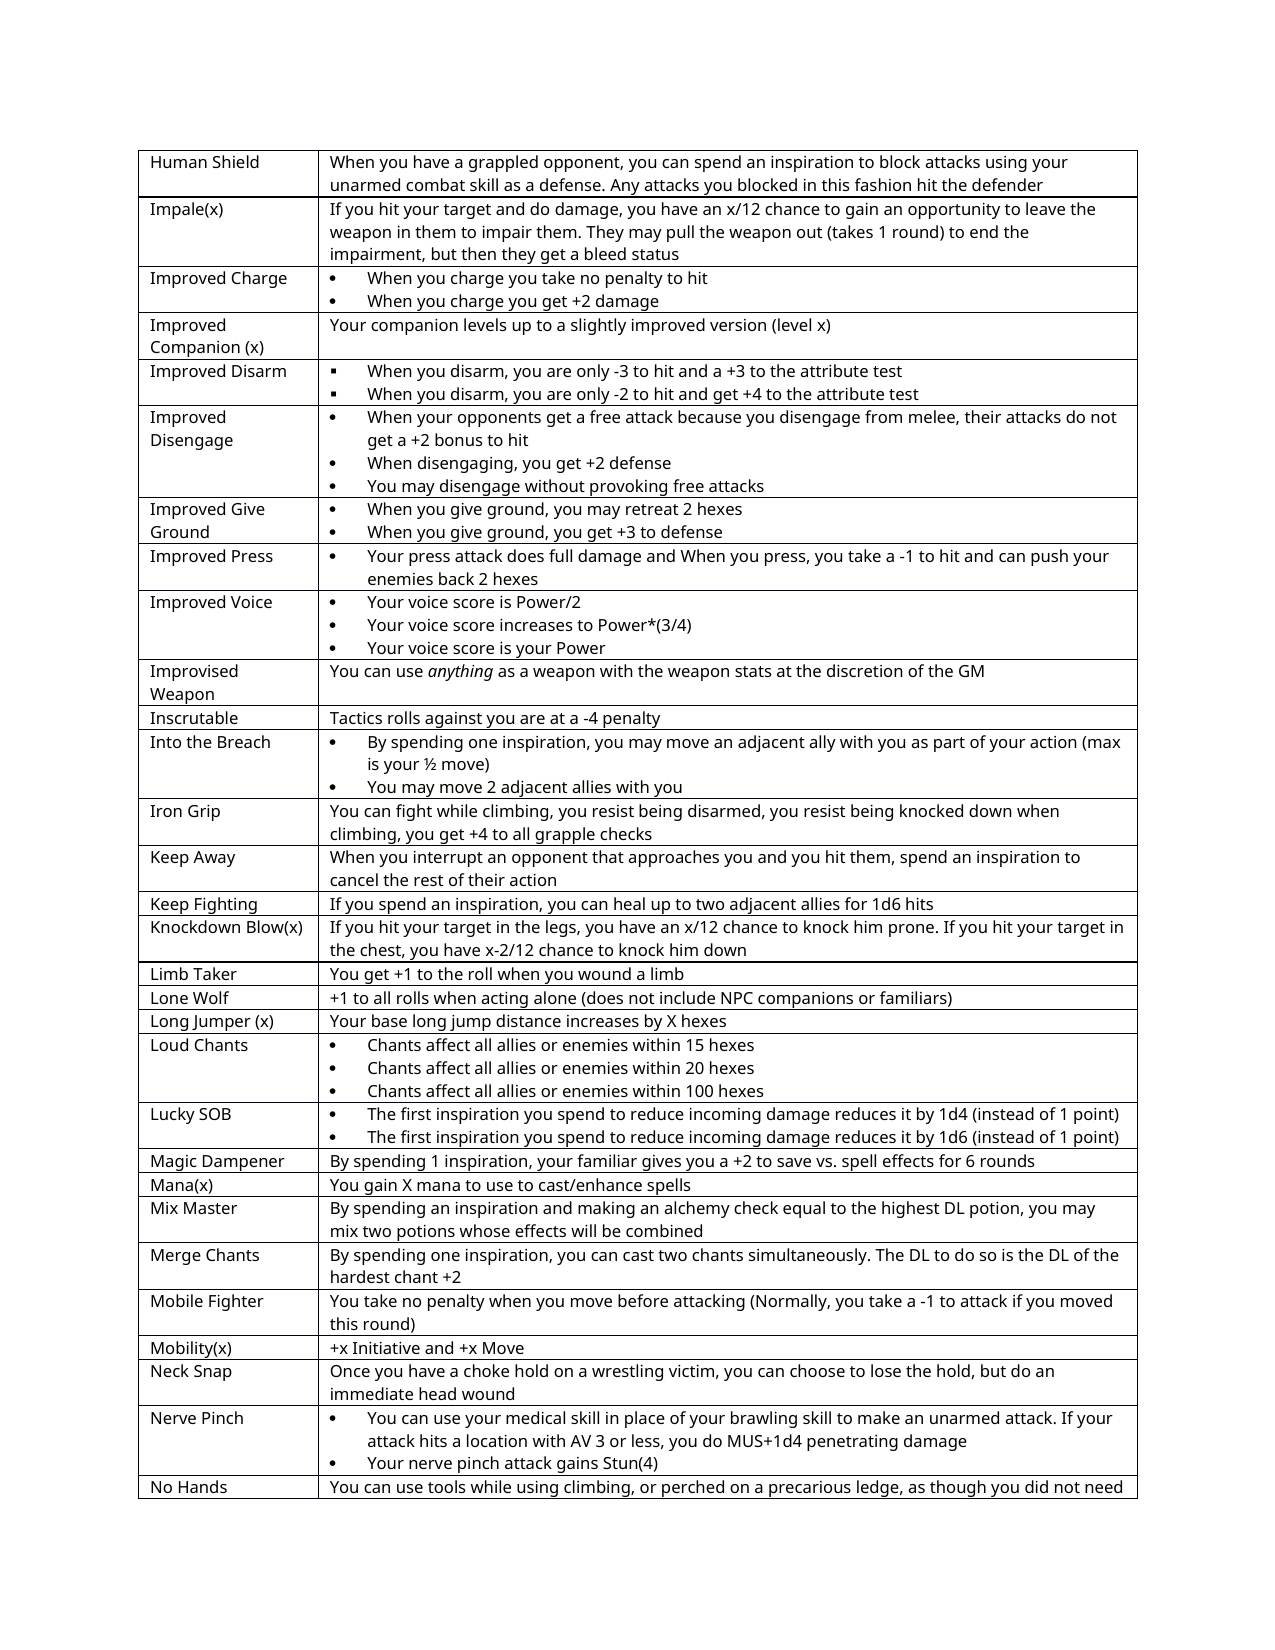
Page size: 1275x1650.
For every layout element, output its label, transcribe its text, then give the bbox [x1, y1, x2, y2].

table_cell Improvised Weapon [139, 660, 318, 705]
table_cell Impale(x) [139, 198, 318, 266]
table_cell Tactics rolls against you are at a -4 penalty [319, 706, 1137, 729]
table_cell No Hands [139, 1476, 318, 1498]
table_cell You get +1 to the roll when you wound a limb [319, 963, 1137, 985]
table_cell You can use your medical skill in place of your brawling skill to make an unarmed attack. If your attack hits a location with AV 3 or less, you do MUS+1d4 penetrating damage Your nerve pinch attack gains Stun(4) [319, 1406, 1137, 1474]
table_cell Your companion levels up to a slightly improved version (level x) [319, 313, 1137, 358]
table_cell The first inspiration you spend to reduce incoming damage reduces it by 1d4 (instead of 1 point) The first inspiration you spend to reduce incoming damage reduces it by 1d6 (instead of 1 point) [319, 1103, 1137, 1148]
table_cell Mobile Fighter [139, 1290, 318, 1335]
table_cell When you have a grappled opponent, you can spend an inspiration to block attacks using your unarmed combat skill as a defense. Any attacks you blocked in this fashion hit the defender [319, 151, 1137, 196]
table_cell Loud Chants [139, 1034, 318, 1102]
table_cell Once you have a choke hold on a wrestling victim, you can choose to lose the hold, but do an immediate head wound [319, 1360, 1137, 1405]
table_cell By spending an inspiration and making an alchemy check equal to the highest DL potion, you may mix two potions whose effects will be combined [319, 1197, 1137, 1242]
table_cell You can fight while climbing, you resist being disarmed, you resist being knocked down when climbing, you get +4 to all grapple checks [319, 799, 1137, 845]
table_cell +1 to all rolls when acting alone (does not include NPC companions or familiars) [319, 986, 1137, 1009]
table_cell Long Jumper (x) [139, 1010, 318, 1033]
table_cell When you disarm, you are only -3 to hit and a +3 to the attribute test When you disarm, you are only -2 to hit and get +4 to the attribute test [319, 360, 1137, 405]
table_cell You can use anything as a weapon with the weapon stats at the discretion of the GM [319, 660, 1137, 705]
table_cell Your base long jump distance increases by X hexes [319, 1010, 1137, 1033]
table_cell Limb Taker [139, 963, 318, 985]
table_cell Iron Grip [139, 799, 318, 845]
table_cell If you hit your target and do damage, you have an x/12 chance to gain an opportunity to leave the weapon in them to impair them. They may pull the weapon out (takes 1 round) to end the impairment, but then they get a bleed status [319, 198, 1137, 266]
table_cell Improved Disarm [139, 360, 318, 405]
table_cell Human Shield [139, 151, 318, 196]
table_cell You gain X mana to use to cast/enhance spells [319, 1173, 1137, 1196]
table_cell Lucky SOB [139, 1103, 318, 1148]
table_cell If you hit your target in the legs, you have an x/12 chance to knock him prone. If you hit your target in the chest, you have x-2/12 chance to knock him down [319, 916, 1137, 961]
table_cell You take no penalty when you move before attacking (Normally, you take a -1 to attack if you moved this round) [319, 1290, 1137, 1335]
table_cell By spending 1 inspiration, your familiar gives you a +2 to save vs. spell effects for 6 rounds [319, 1149, 1137, 1172]
table_cell Nerve Pinch [139, 1406, 318, 1474]
table_cell Improved Charge [139, 267, 318, 312]
table_cell Neck Snap [139, 1360, 318, 1405]
table_cell Your press attack does full damage and When you press, you take a -1 to hit and can push your enemies back 2 hexes [319, 544, 1137, 590]
table_cell Improved Press [139, 544, 318, 590]
table_cell Improved Give Ground [139, 498, 318, 543]
table_cell You can use tools while using climbing, or perched on a precarious ledge, as though you did not need [319, 1476, 1137, 1498]
table_cell Into the Breach [139, 730, 318, 798]
table_cell Keep Away [139, 846, 318, 891]
table_cell Mobility(x) [139, 1336, 318, 1359]
table_cell Improved Voice [139, 591, 318, 659]
table_cell Merge Chants [139, 1243, 318, 1289]
table_cell Mana(x) [139, 1173, 318, 1196]
table_cell Improved Disengage [139, 406, 318, 497]
table_cell By spending one inspiration, you may move an adjacent ally with you as part of your action (max is your ½ move) You may move 2 adjacent allies with you [319, 730, 1137, 798]
table_cell When you charge you take no penalty to hit When you charge you get +2 damage [319, 267, 1137, 312]
table_cell +x Initiative and +x Move [319, 1336, 1137, 1359]
table_cell Inscrutable [139, 706, 318, 729]
table_cell If you spend an inspiration, you can heal up to two adjacent allies for 1d6 hits [319, 892, 1137, 915]
table_cell Mix Master [139, 1197, 318, 1242]
table_cell Knockdown Blow(x) [139, 916, 318, 961]
table_cell Lone Wolf [139, 986, 318, 1009]
table_cell Keep Fighting [139, 892, 318, 915]
table_cell When you give ground, you may retreat 2 hexes When you give ground, you get +3 to defense [319, 498, 1137, 543]
table_cell When your opponents get a free attack because you disengage from melee, their attacks do not get a +2 bonus to hit When disengaging, you get +2 defense You may disengage without provoking free attacks [319, 406, 1137, 497]
table_cell Chants affect all allies or enemies within 15 hexes Chants affect all allies or enemies within 20 hexes Chants affect all allies or enemies within 100 hexes [319, 1034, 1137, 1102]
table_cell Your voice score is Power/2 Your voice score increases to Power*(3/4) Your voice score is your Power [319, 591, 1137, 659]
table_cell When you interrupt an opponent that approaches you and you hit them, spend an inspiration to cancel the rest of their action [319, 846, 1137, 891]
table_cell By spending one inspiration, you can cast two chants simultaneously. The DL to do so is the DL of the hardest chant +2 [319, 1243, 1137, 1289]
table_cell Improved Companion (x) [139, 313, 318, 358]
table_cell Magic Dampener [139, 1149, 318, 1172]
